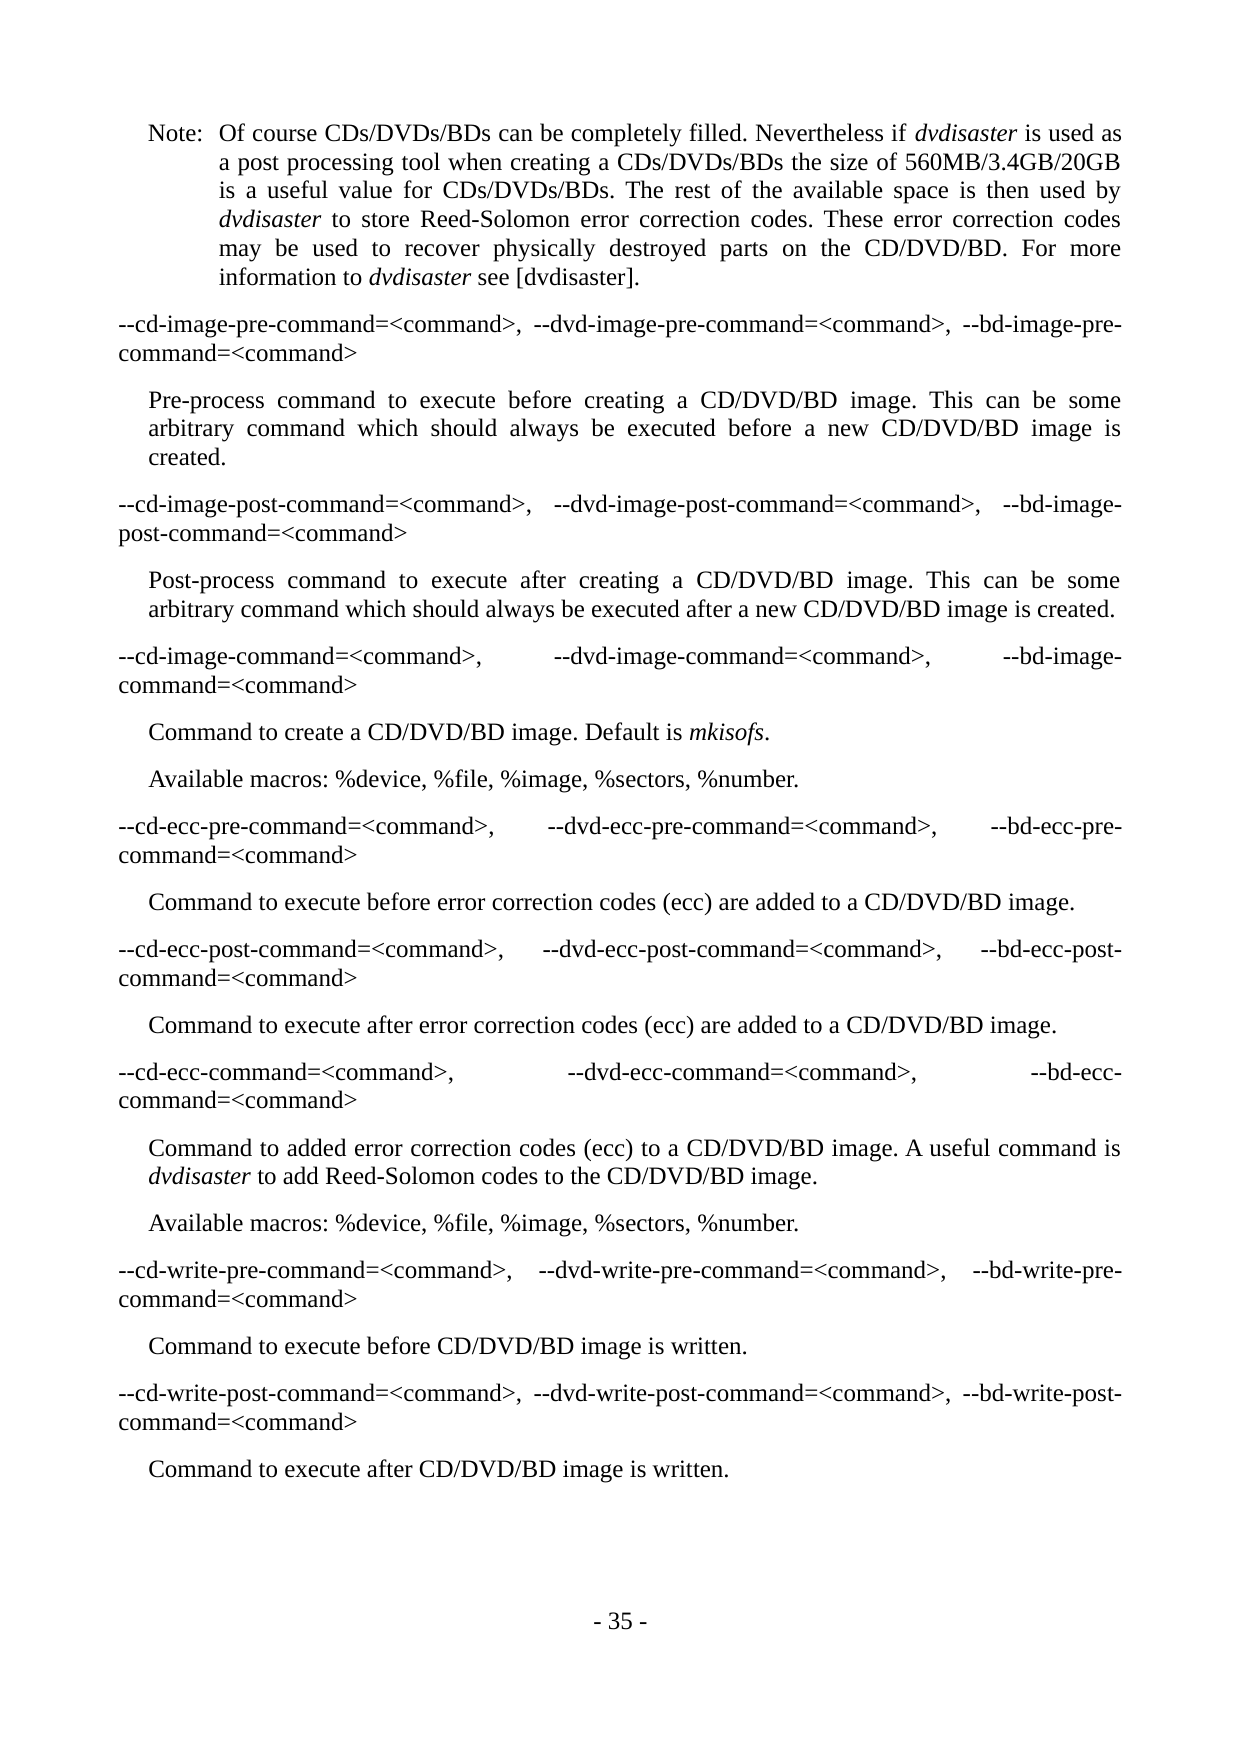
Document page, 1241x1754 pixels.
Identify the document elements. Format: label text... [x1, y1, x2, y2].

text Command to execute before error correction codes (ecc) are added to a CD/DVD/BD image. [148, 887, 1122, 916]
text Command to added error correction codes (ecc) to a CD/DVD/BD image. A useful command is dvdisaster to add Reed-Solomon codes to the CD/DVD/BD image. [148, 1133, 1122, 1190]
text Available macros: %device, %file, %image, %sectors, %number. [148, 764, 1122, 793]
text Available macros: %device, %file, %image, %sectors, %number. [148, 1208, 1122, 1237]
title --cd-image-post-command=<command>, --dvd-image-post-command=<command>, --bd-image-post-command=<command> [118, 489, 1122, 547]
title --cd-write-pre-command=<command>, --dvd-write-pre-command=<command>, --bd-write-pre-command=<command> [118, 1256, 1122, 1313]
text Command to execute after error correction codes (ecc) are added to a CD/DVD/BD image. [148, 1010, 1122, 1038]
title --cd-ecc-post-command=<command>, --dvd-ecc-post-command=<command>, --bd-ecc-post-command=<command> [118, 934, 1122, 991]
title --cd-ecc-command=<command>, --dvd-ecc-command=<command>, --bd-ecc-command=<command> [118, 1057, 1122, 1114]
title --cd-image-command=<command>, --dvd-image-command=<command>, --bd-image-command=<command> [118, 641, 1122, 698]
text Note: Of course CDs/DVDs/BDs can be completely filled. Nevertheless if dvdisaster is used as a post processing tool when creating a CDs/DVDs/BDs the size of 560MB/3.4GB/20GB is a useful value for CDs/DVDs/BDs. The rest of the available space is then used by dvdisaster to store Reed-Solomon error correction codes. These error correction codes may be used to recover physically destroyed parts on the CD/DVD/BD. For more information to dvdisaster see [dvdisaster]. [148, 118, 1122, 291]
title --cd-write-post-command=<command>, --dvd-write-post-command=<command>, --bd-write-post-command=<command> [118, 1378, 1122, 1436]
title --cd-ecc-pre-command=<command>, --dvd-ecc-pre-command=<command>, --bd-ecc-pre-command=<command> [118, 811, 1122, 868]
text Command to execute before CD/DVD/BD image is written. [148, 1331, 1122, 1360]
title --cd-image-pre-command=<command>, --dvd-image-pre-command=<command>, --bd-image-pre-command=<command> [118, 309, 1122, 366]
text Command to create a CD/DVD/BD image. Default is mkisofs. [148, 717, 1122, 746]
text Pre-process command to execute before creating a CD/DVD/BD image. This can be some arbitrary command which should always be executed before a new CD/DVD/BD image is created. [148, 385, 1122, 471]
text Post-process command to execute after creating a CD/DVD/BD image. This can be some arbitrary command which should always be executed after a new CD/DVD/BD image is created. [148, 565, 1122, 623]
text Command to execute after CD/DVD/BD image is written. [148, 1454, 1122, 1483]
